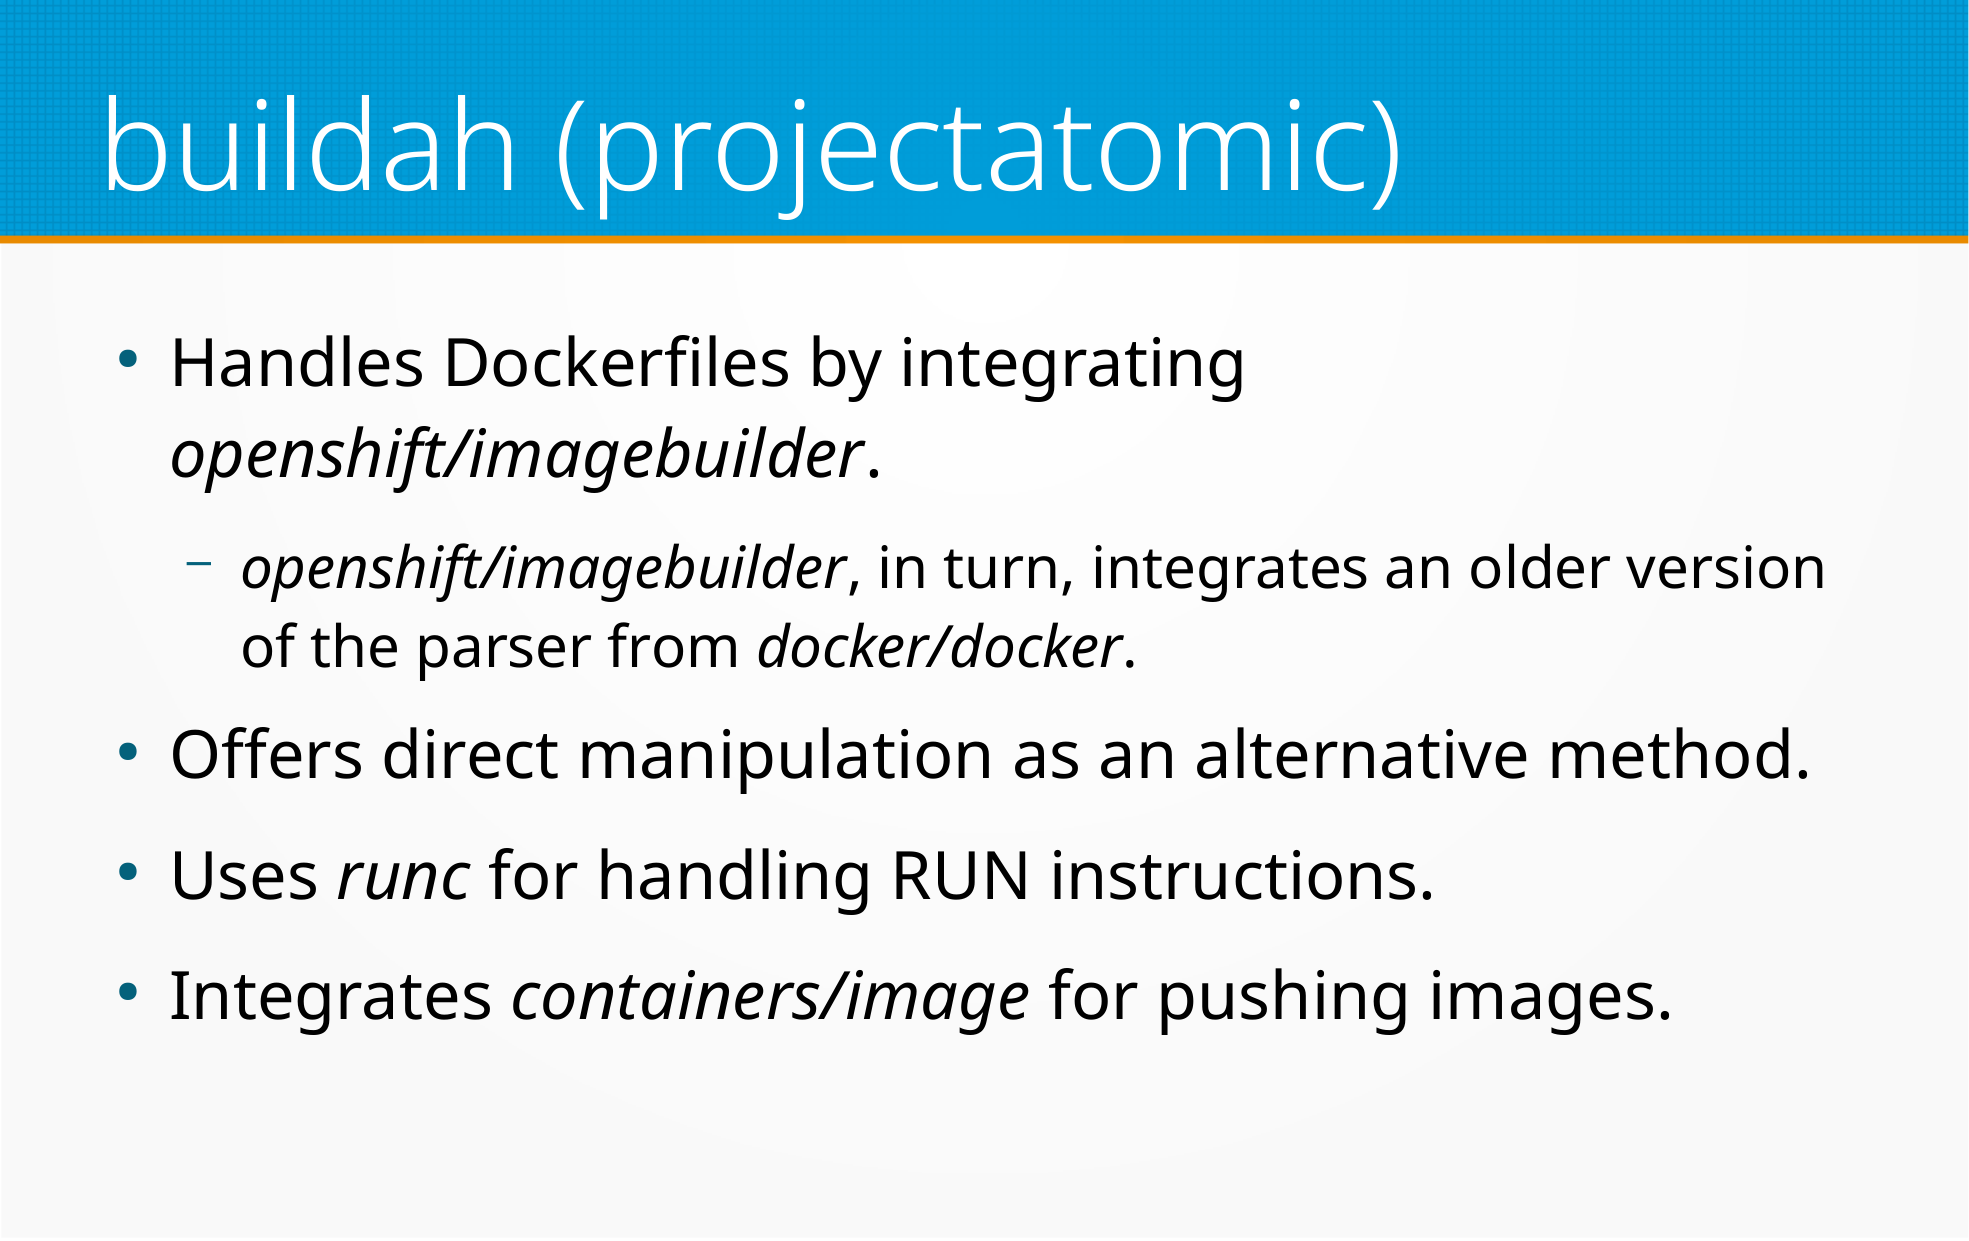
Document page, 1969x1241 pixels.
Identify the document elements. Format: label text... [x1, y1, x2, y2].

title buildah (projectatomic) [98, 19, 1870, 227]
picture [0, 236, 1969, 1241]
list Handles Dockerfiles by integrating openshift/imagebuilder. openshift/imagebuilder, in turn, integrates an older version of the parser from docker/docker. Offers direct manipulation as an alternative method. Uses runc for handling RUN instructions. Integrates containers/image for pushing images. [98, 315, 1861, 1081]
